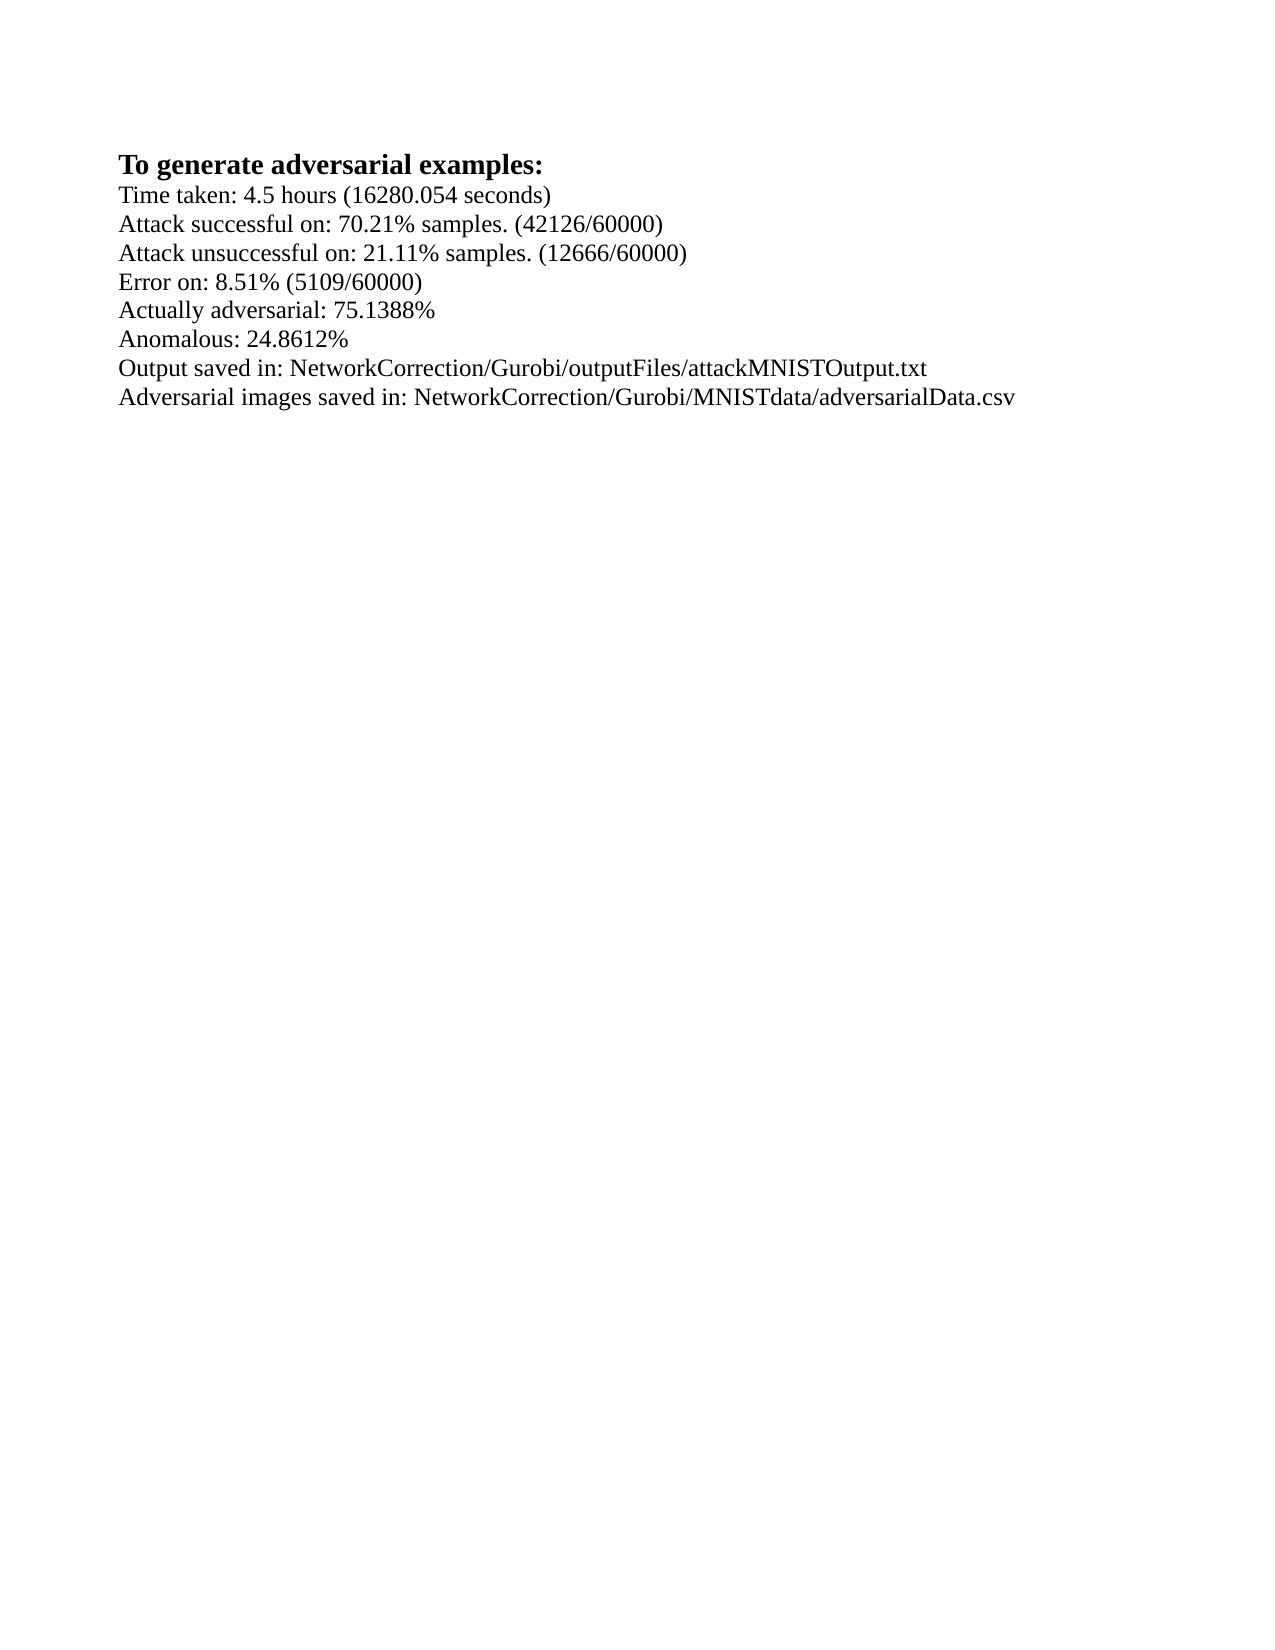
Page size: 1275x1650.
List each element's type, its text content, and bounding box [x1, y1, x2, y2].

text Error on: 8.51% (5109/60000) [118, 267, 1157, 295]
text Attack unsuccessful on: 21.11% samples. (12666/60000) [118, 238, 1157, 267]
text Output saved in: NetworkCorrection/Gurobi/outputFiles/attackMNISTOutput.txt [118, 353, 1157, 382]
text Actually adversarial: 75.1388% [118, 295, 1157, 324]
text Attack successful on: 70.21% samples. (42126/60000) [118, 209, 1157, 238]
text Anomalous: 24.8612% [118, 324, 1157, 353]
text Adversarial images saved in: NetworkCorrection/Gurobi/MNISTdata/adversarialData.csv [118, 382, 1157, 410]
text Time taken: 4.5 hours (16280.054 seconds) [118, 180, 1157, 209]
text To generate adversarial examples: [118, 147, 1157, 180]
